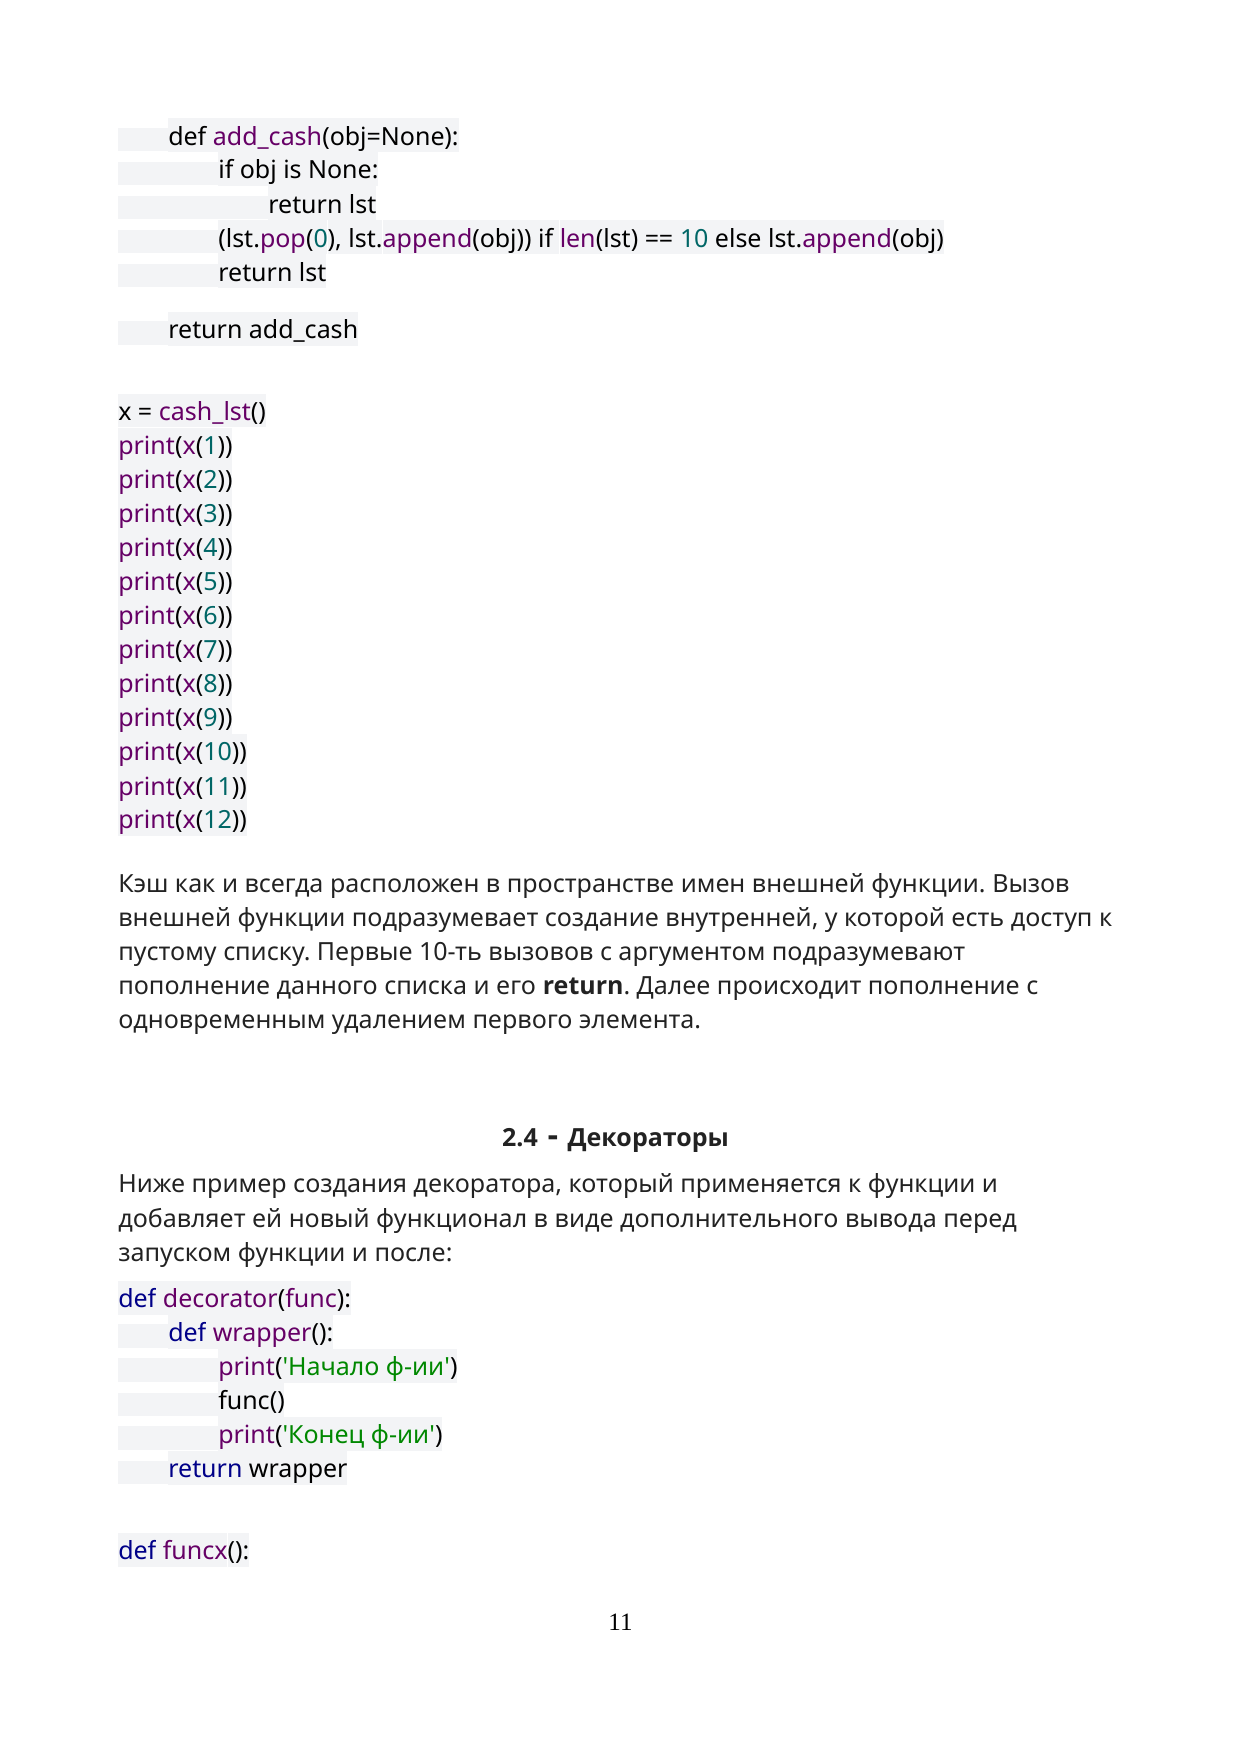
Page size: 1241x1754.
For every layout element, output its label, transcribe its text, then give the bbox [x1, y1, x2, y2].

subtitle 2.4 - Декораторы [118, 1115, 1122, 1154]
text print(x(5)) [118, 564, 1122, 598]
text print(x(1)) [118, 427, 1122, 462]
text print(x(10)) [118, 734, 1122, 768]
text return add_cash [118, 312, 1122, 346]
text print(x(8)) [118, 666, 1122, 700]
text def decorator(func): [118, 1281, 1122, 1315]
text (lst.pop(0), lst.append(obj)) if len(lst) == 10 else lst.append(obj) [118, 220, 1122, 254]
text func() [118, 1383, 1122, 1417]
text return wrapper [118, 1451, 1122, 1485]
text x = cash_lst() [118, 393, 1122, 427]
text Ниже пример создания декоратора, который применяется к функции и добавляет ей новый функционал в виде дополнительного вывода перед запуском функции и после: [118, 1166, 1122, 1268]
text print(x(11)) [118, 768, 1122, 802]
text print(x(12)) [118, 802, 1122, 836]
text print(x(3)) [118, 496, 1122, 530]
text return lst [118, 186, 1122, 220]
text print(x(9)) [118, 700, 1122, 734]
text print(x(2)) [118, 462, 1122, 496]
text print(x(7)) [118, 632, 1122, 666]
text return lst [118, 254, 1122, 288]
text if obj is None: [118, 152, 1122, 186]
text print('Начало ф-ии') [118, 1349, 1122, 1383]
text print(x(6)) [118, 598, 1122, 632]
text def add_cash(obj=None): [118, 118, 1122, 152]
text print('Конец ф-ии') [118, 1417, 1122, 1451]
text def wrapper(): [118, 1315, 1122, 1349]
text Кэш как и всегда расположен в пространстве имен внешней функции. Вызов внешней функции подразумевает создание внутренней, у которой есть доступ к пустому списку. Первые 10-ть вызовов с аргументом подразумевают пополнение данного списка и его return. Далее происходит пополнение с одновременным удалением первого элемента. [118, 866, 1122, 1036]
text def funcx(): [118, 1532, 1122, 1567]
text print(x(4)) [118, 530, 1122, 564]
